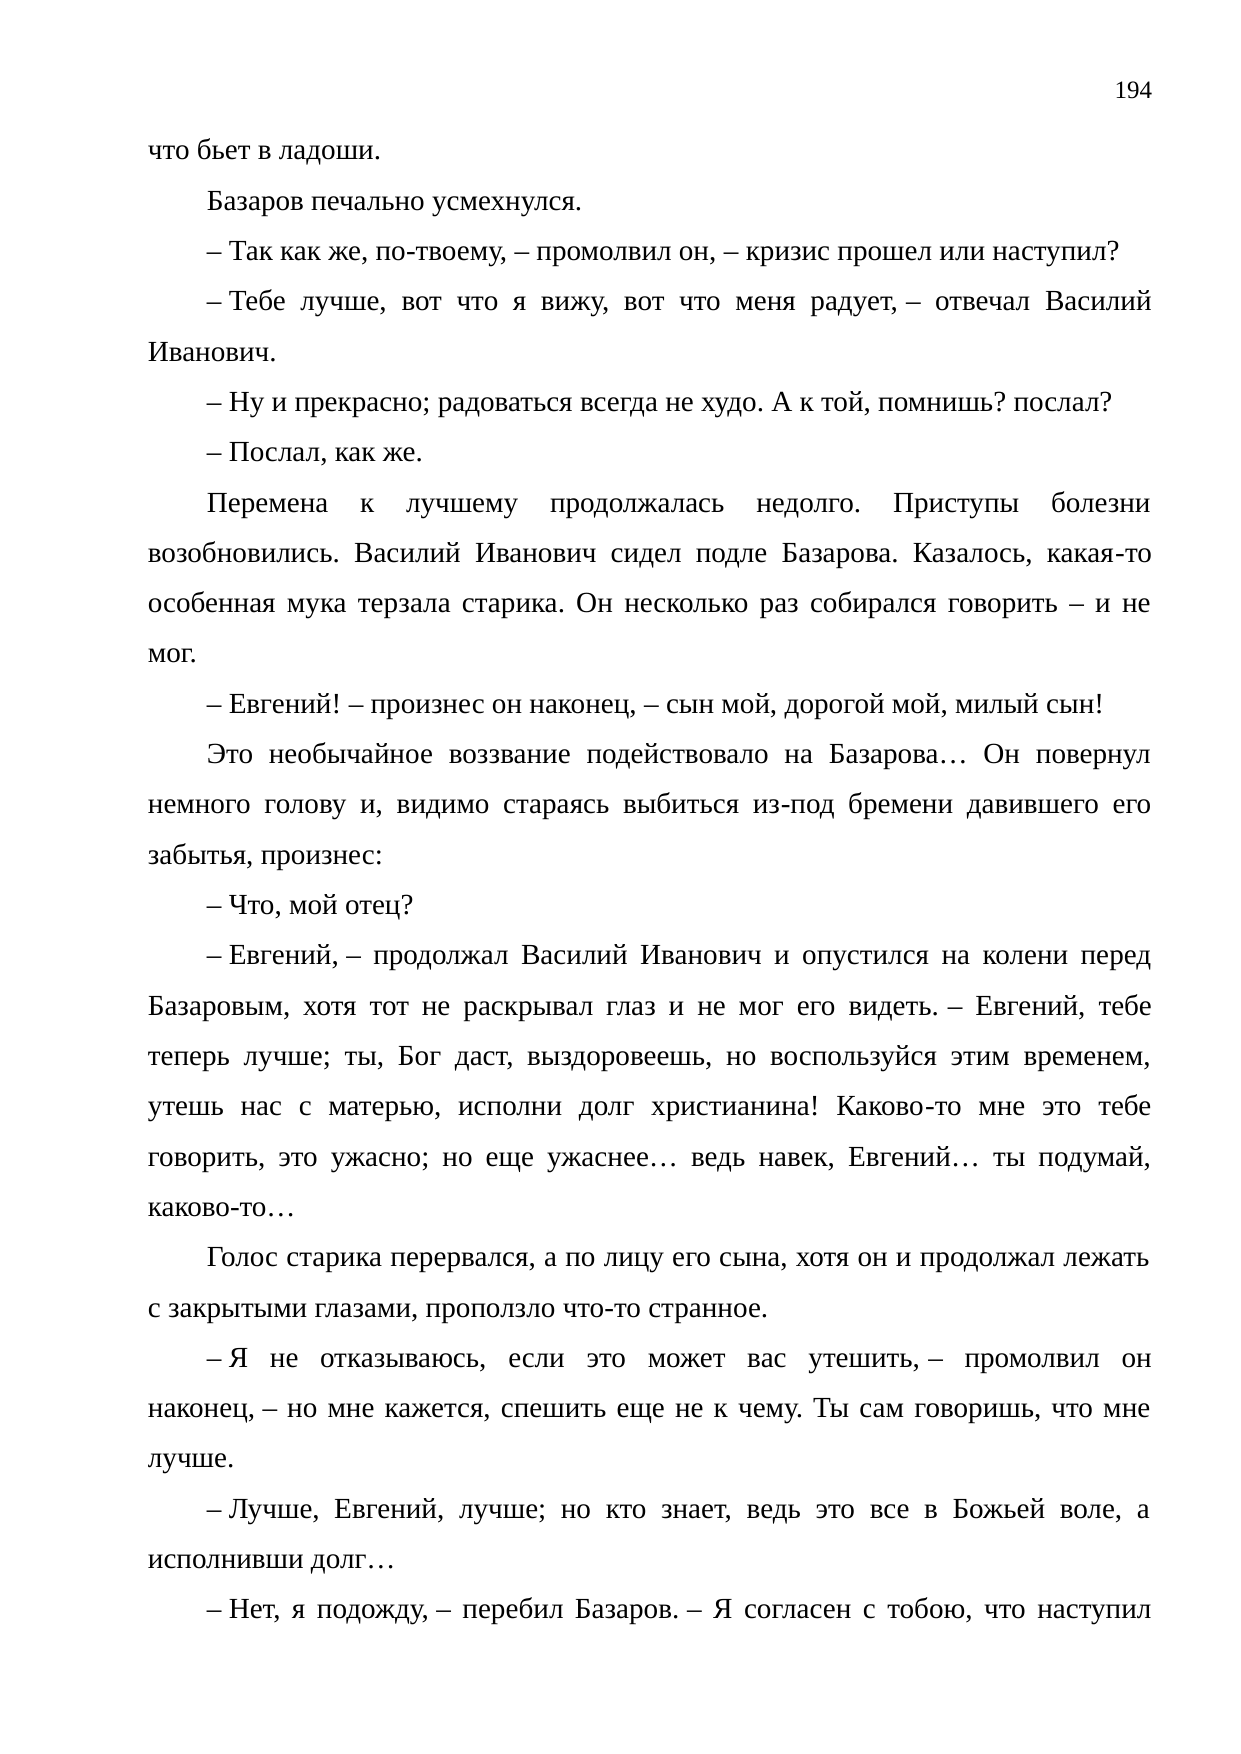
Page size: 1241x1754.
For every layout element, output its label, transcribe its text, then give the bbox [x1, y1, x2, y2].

text – Я не отказываюсь, если это может вас утешить, – промолвил он наконец, – но мне кажется, спешить еще не к чему. Ты сам говоришь, что мне лучше. [148, 1340, 1152, 1474]
text Это необычайное воззвание подействовало на Базарова… Он повернул немного голову и, видимо стараясь выбиться из‑под бремени давившего его забытья, произнес: [148, 736, 1152, 870]
text Базаров печально усмехнулся. [148, 183, 1152, 216]
text Голос старика перервался, а по лицу его сына, хотя он и продолжал лежать с закрытыми глазами, проползло что‑то странное. [148, 1239, 1152, 1323]
text – Так как же, по‑твоему, – промолвил он, – кризис прошел или наступил? [148, 233, 1152, 267]
text – Нет, я подожду, – перебил Базаров. – Я согласен с тобою, что наступил [148, 1592, 1152, 1625]
text – Что, мой отец? [148, 887, 1152, 921]
text – Ну и прекрасно; радоваться всегда не худо. А к той, помнишь? послал? [148, 384, 1152, 418]
text – Послал, как же. [148, 434, 1152, 468]
text Перемена к лучшему продолжалась недолго. Приступы болезни возобновились. Василий Иванович сидел подле Базарова. Казалось, какая‑то особенная мука терзала старика. Он несколько раз собирался говорить – и не мог. [148, 485, 1152, 669]
text что бьет в ладоши. [148, 132, 1152, 166]
text – Лучше, Евгений, лучше; но кто знает, ведь это все в Божьей воле, а исполнивши долг… [148, 1491, 1152, 1575]
text – Евгений! – произнес он наконец, – сын мой, дорогой мой, милый сын! [148, 686, 1152, 719]
text – Евгений, – продолжал Василий Иванович и опустился на колени перед Базаровым, хотя тот не раскрывал глаз и не мог его видеть. – Евгений, тебе теперь лучше; ты, Бог даст, выздоровеешь, но воспользуйся этим временем, утешь нас с матерью, исполни долг христианина! Каково‑то мне это тебе говорить, это ужасно; но еще ужаснее… ведь навек, Евгений… ты подумай, каково‑то… [148, 937, 1152, 1223]
text – Тебе лучше, вот что я вижу, вот что меня радует, – отвечал Василий Иванович. [148, 283, 1152, 367]
